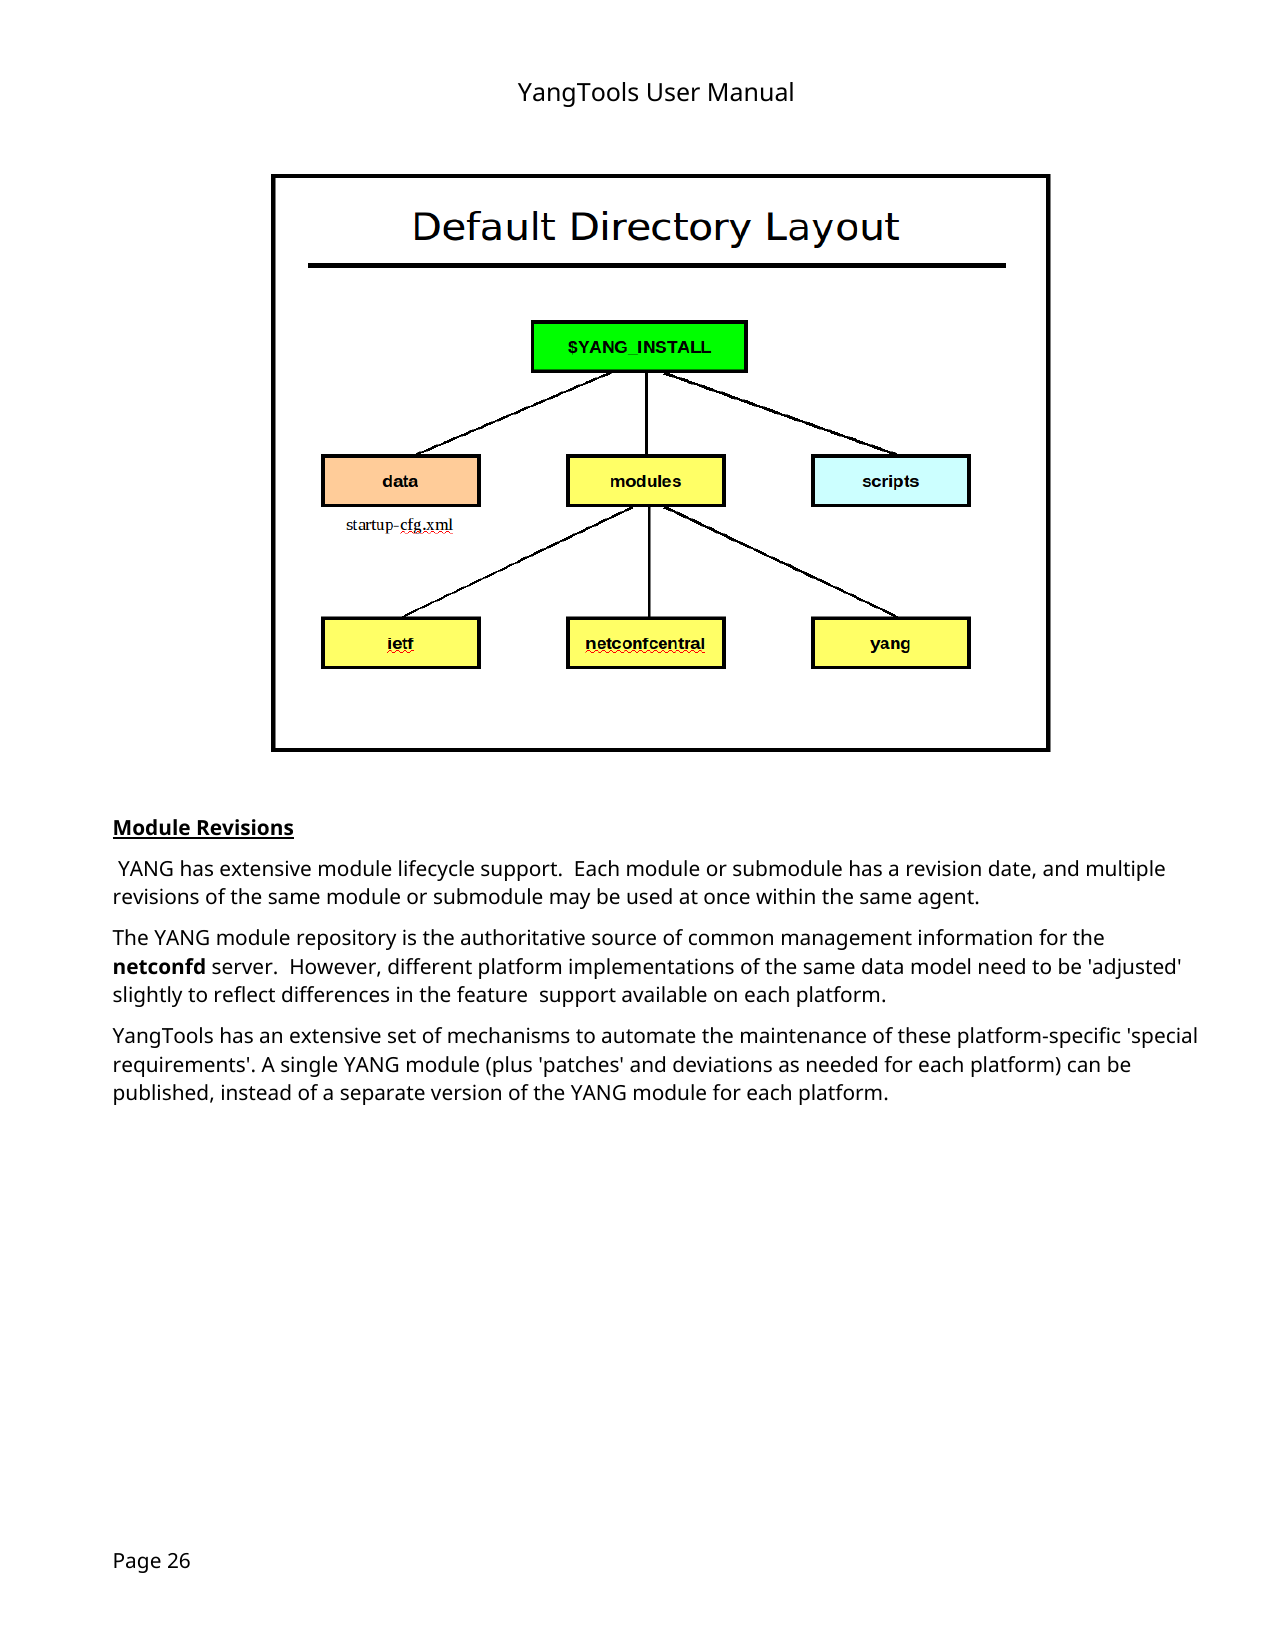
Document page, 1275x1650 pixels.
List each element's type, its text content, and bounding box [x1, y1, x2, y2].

picture [211, 138, 1102, 773]
text The YANG module repository is the authoritative source of common management information for the netconfd server. However, different platform implementations of the same data model need to be 'adjusted' slightly to reflect differences in the feature support available on each platform. [112, 923, 1200, 1009]
text YANG has extensive module lifecycle support. Each module or submodule has a revision date, and multiple revisions of the same module or submodule may be used at once within the same agent. [112, 854, 1200, 911]
text Module Revisions [112, 813, 1200, 842]
text YangTools has an extensive set of mechanisms to automate the maintenance of these platform-specific 'special requirements'. A single YANG module (plus 'patches' and deviations as needed for each platform) can be published, instead of a separate version of the YANG module for each platform. [112, 1021, 1200, 1107]
